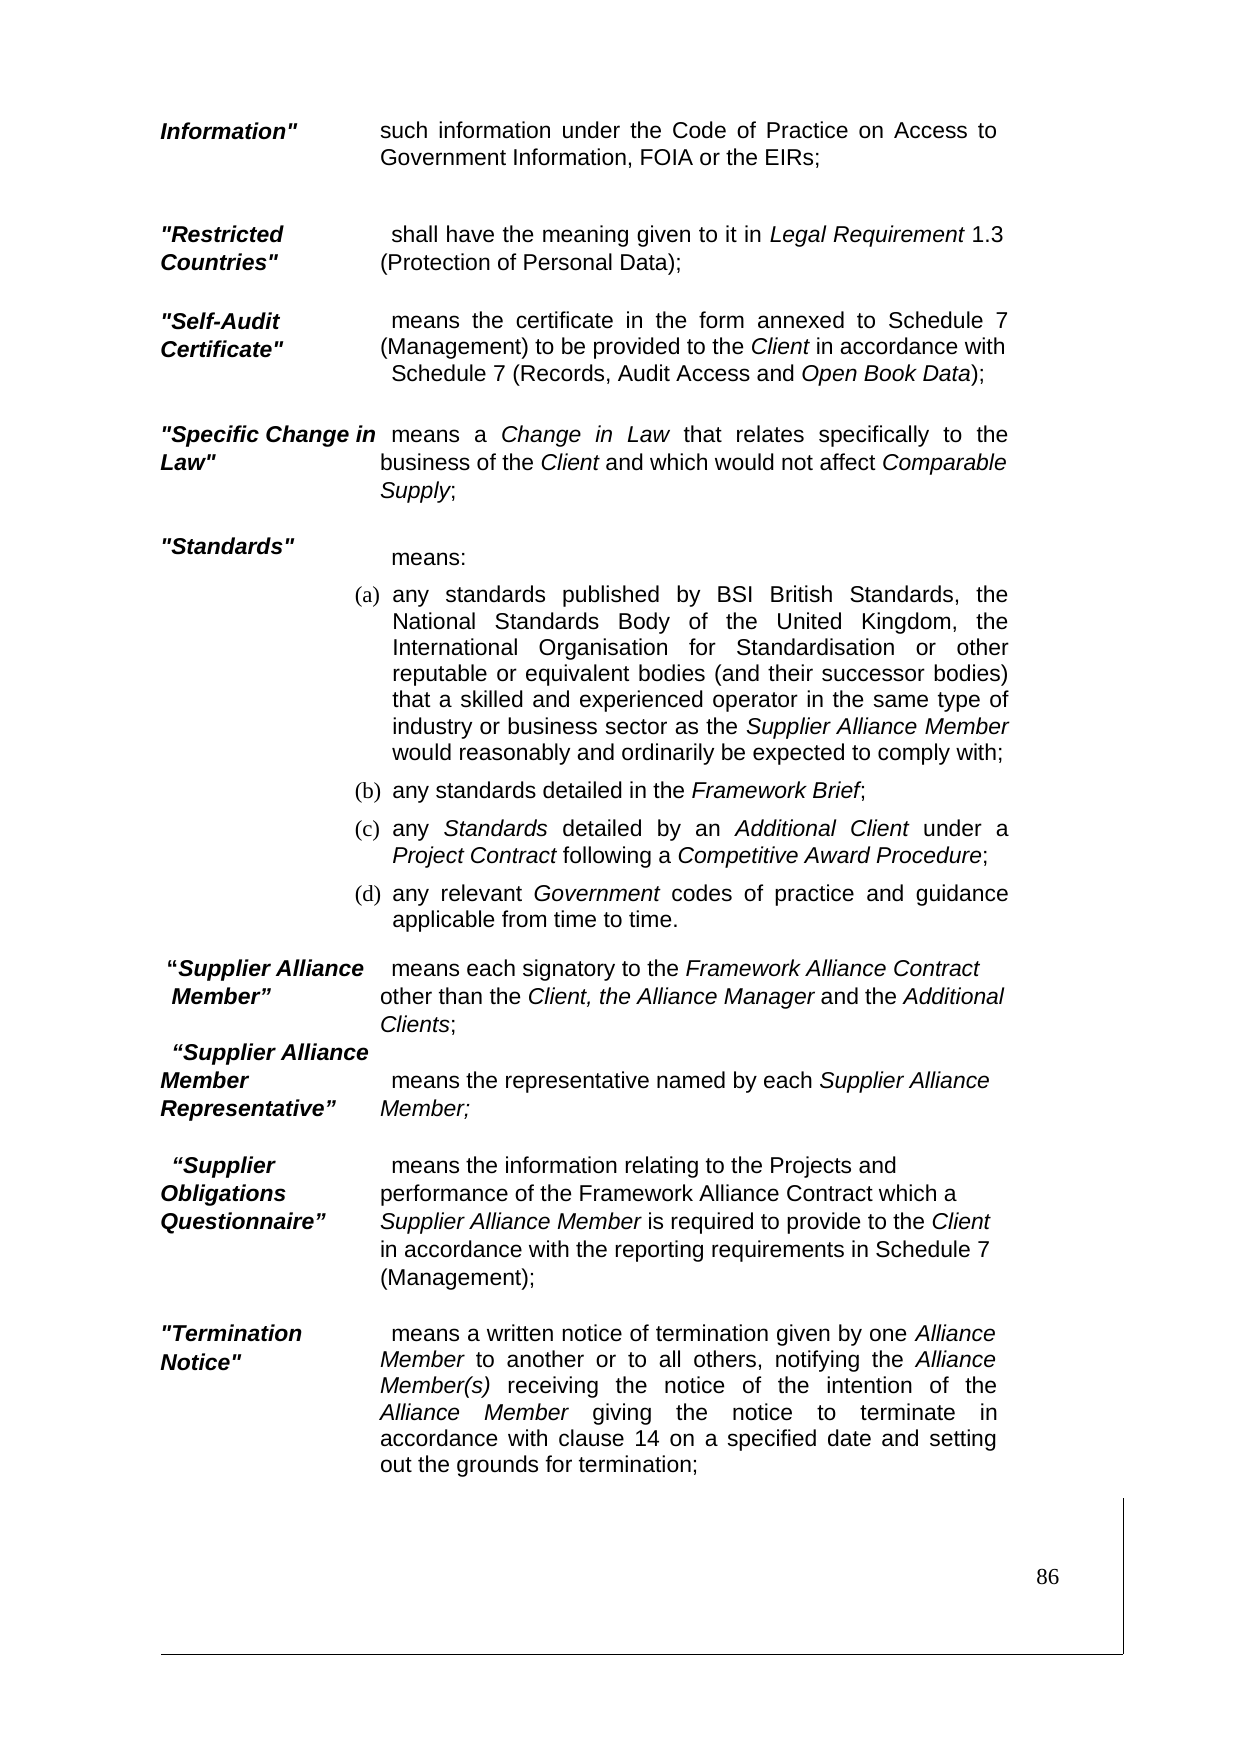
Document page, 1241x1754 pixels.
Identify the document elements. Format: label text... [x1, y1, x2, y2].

table_cell "Standards" [149, 505, 380, 955]
table_cell "Specific Change in Law" [149, 393, 380, 505]
table_cell means: any standards published by BSI British Standards, the National Standards Body of the United Kingdom, the International Organisation for Standardisation or other reputable or equivalent bodies (and their successor bodies) that a skilled and experienced operator in the same type of industry or business sector as the Supplier Alliance Member would reasonably and ordinarily be expected to comply with; any standards detailed in the Framework Brief; any Standards detailed by an Additional Client under a Project Contract following a Competitive Award Procedure; any relevant Government codes of practice and guidance applicable from time to time. [380, 505, 1009, 955]
table_header "Self-Audit Certificate" [149, 308, 380, 393]
table_cell Information" [149, 118, 380, 221]
table_cell means a written notice of termination given by one Alliance Member to another or to all others, notifying the Alliance Member(s) receiving the notice of the intention of the Alliance Member giving the notice to terminate in accordance with clause 14 on a specified date and setting out the grounds for termination; [380, 1320, 1009, 1498]
table_cell means each signatory to the Framework Alliance Contract other than the Client, the Alliance Manager and the Additional Clients; means the representative named by each Supplier Alliance Member; means the information relating to the Projects and performance of the Framework Alliance Contract which a Supplier Alliance Member is required to provide to the Client in accordance with the reporting requirements in Schedule 7 (Management); [380, 955, 1009, 1320]
table_header means the certificate in the form annexed to Schedule 7 (Management) to be provided to the Client in accordance with Schedule 7 (Records, Audit Access and Open Book Data); [380, 308, 1009, 393]
table_cell shall have the meaning given to it in Legal Requirement 1.3 (Protection of Personal Data); [380, 221, 1003, 280]
table_cell "Restricted Countries" [149, 221, 380, 280]
table_cell “Supplier Alliance Member” “Supplier Alliance Member Representative” “Supplier Obligations Questionnaire” [149, 955, 380, 1320]
table_cell such information under the Code of Practice on Access to Government Information, FOIA or the EIRs; [380, 118, 1003, 221]
table_cell "Termination Notice" [149, 1320, 380, 1498]
table_cell means a Change in Law that relates specifically to the business of the Client and which would not affect Comparable Supply; [380, 393, 1009, 505]
